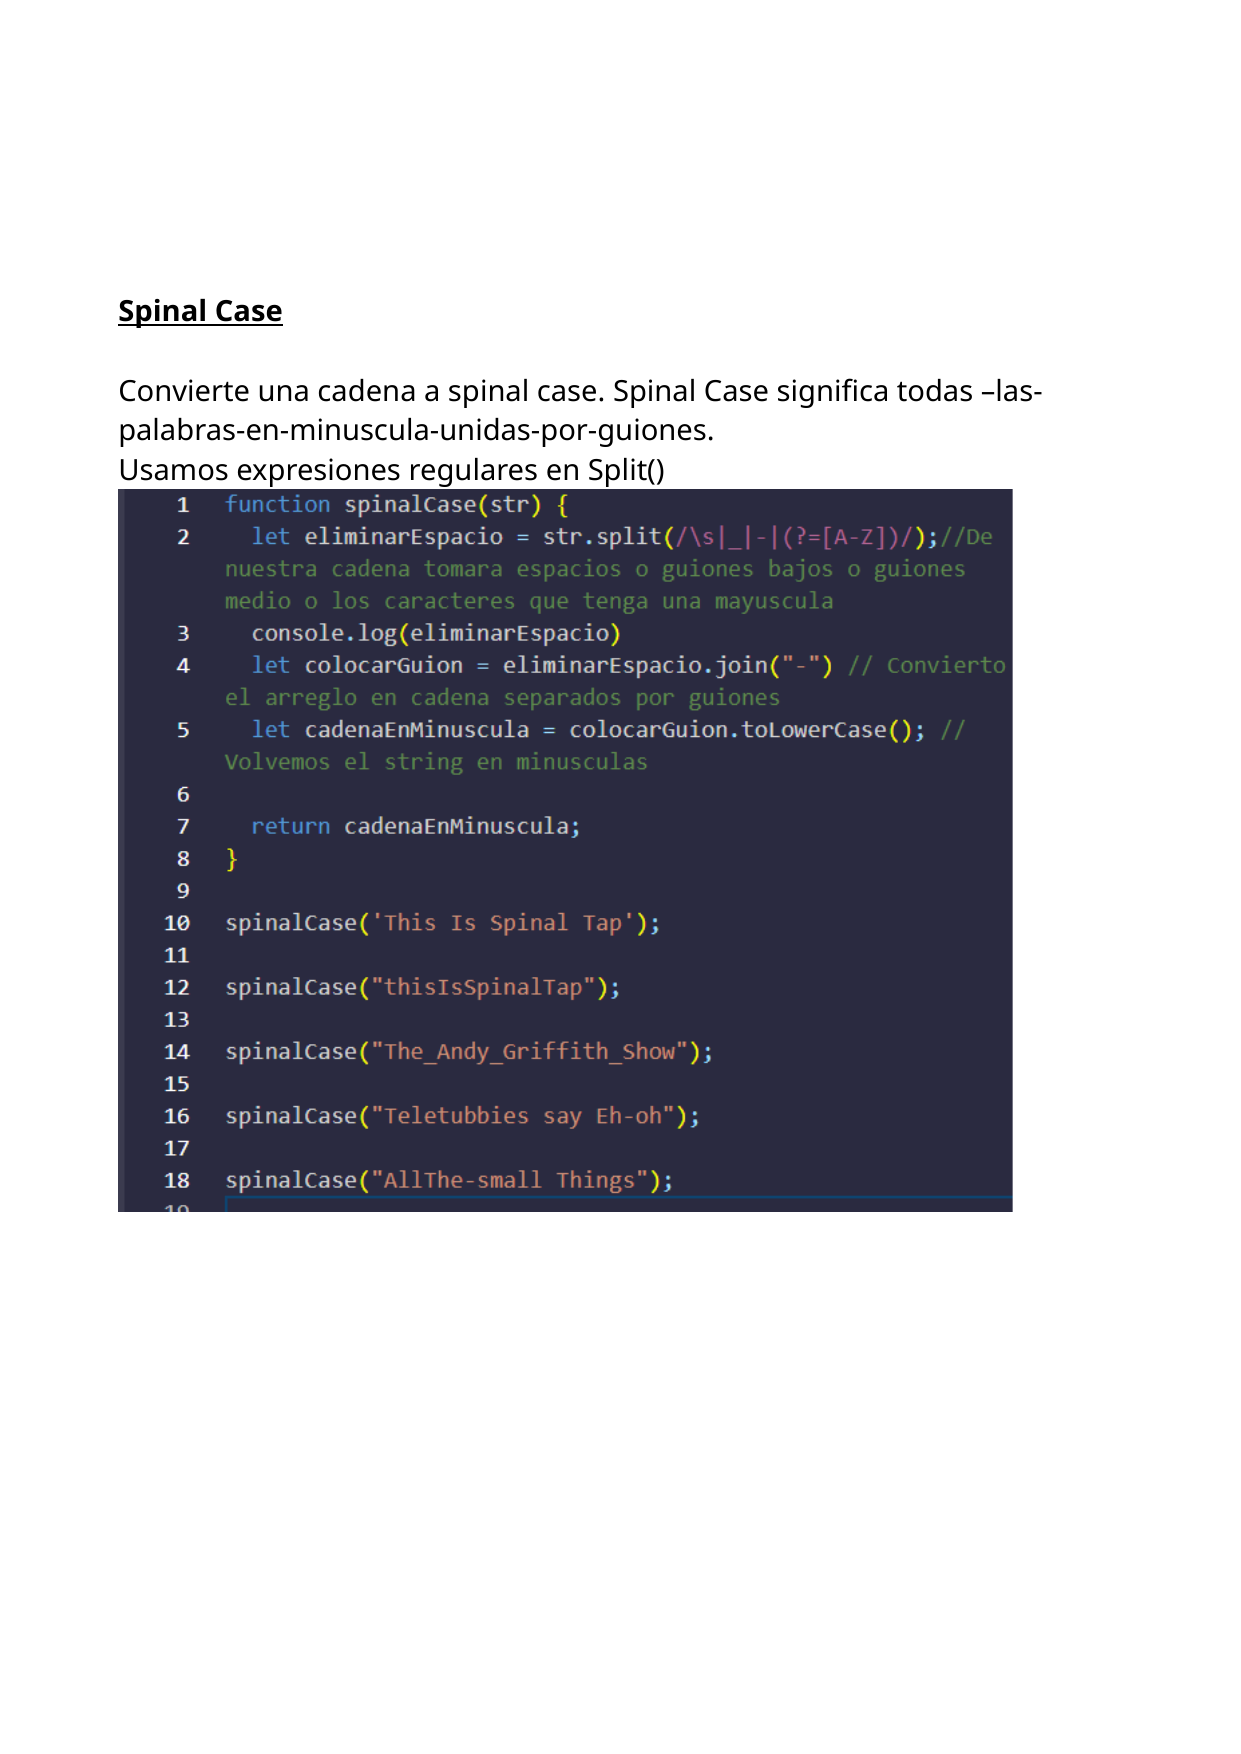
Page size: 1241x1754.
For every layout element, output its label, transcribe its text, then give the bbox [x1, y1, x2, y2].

text Usamos expresiones regulares en Split() [118, 449, 1122, 489]
text Convierte una cadena a spinal case. Spinal Case significa todas –las-palabras-en-minuscula-unidas-por-guiones. [118, 370, 1122, 449]
text Spinal Case [118, 291, 1122, 330]
